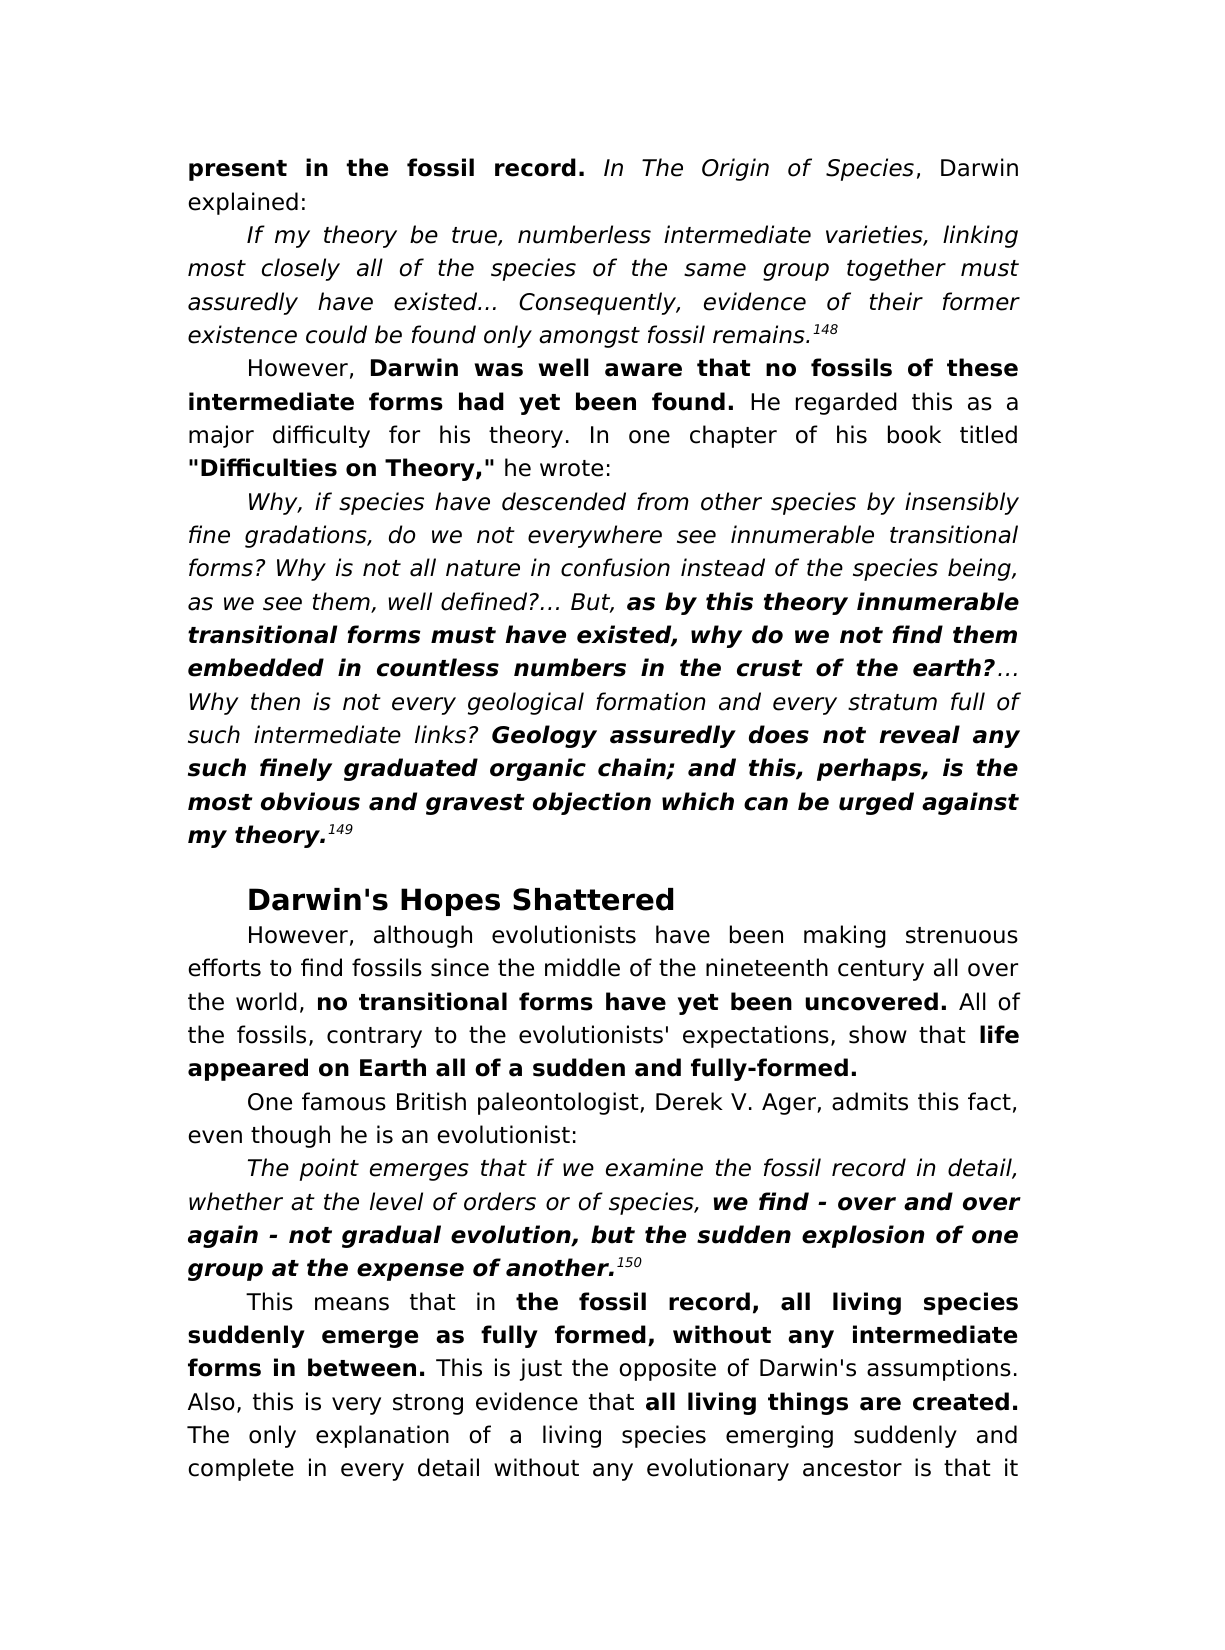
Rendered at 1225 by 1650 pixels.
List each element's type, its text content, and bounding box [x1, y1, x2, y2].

text One famous British paleontologist, Derek V. Ager, admits this fact, even though he is an evolutionist: [187, 1083, 1020, 1150]
text present in the fossil record. In The Origin of Species, Darwin explained: [187, 150, 1020, 217]
text However, although evolutionists have been making strenuous efforts to find fossils since the middle of the nineteenth century all over the world, no transitional forms have yet been uncovered. All of the fossils, contrary to the evolutionists' expectations, show that life appeared on Earth all of a sudden and fully-formed. [187, 917, 1020, 1083]
text This means that in the fossil record, all living species suddenly emerge as fully formed, without any intermediate forms in between. This is just the opposite of Darwin's assumptions. Also, this is very strong evidence that all living things are created. The only explanation of a living species emerging suddenly and complete in every detail without any evolutionary ancestor is that it [187, 1283, 1020, 1483]
text However, Darwin was well aware that no fossils of these intermediate forms had yet been found. He regarded this as a major difficulty for his theory. In one chapter of his book titled "Difficulties on Theory," he wrote: [187, 350, 1020, 483]
text Darwin's Hopes Shattered [187, 883, 1020, 917]
text The point emerges that if we examine the fossil record in detail, whether at the level of orders or of species, we find - over and over again - not gradual evolution, but the sudden explosion of one group at the expense of another.150 [187, 1150, 1020, 1283]
text If my theory be true, numberless intermediate varieties, linking most closely all of the species of the same group together must assuredly have existed... Consequently, evidence of their former existence could be found only amongst fossil remains.148 [187, 217, 1020, 350]
text Why, if species have descended from other species by insensibly fine gradations, do we not everywhere see innumerable transitional forms? Why is not all nature in confusion instead of the species being, as we see them, well defined?… But, as by this theory innumerable transitional forms must have existed, why do we not find them embedded in countless numbers in the crust of the earth?… Why then is not every geological formation and every stratum full of such intermediate links? Geology assuredly does not reveal any such finely graduated organic chain; and this, perhaps, is the most obvious and gravest objection which can be urged against my theory.149 [187, 483, 1020, 850]
